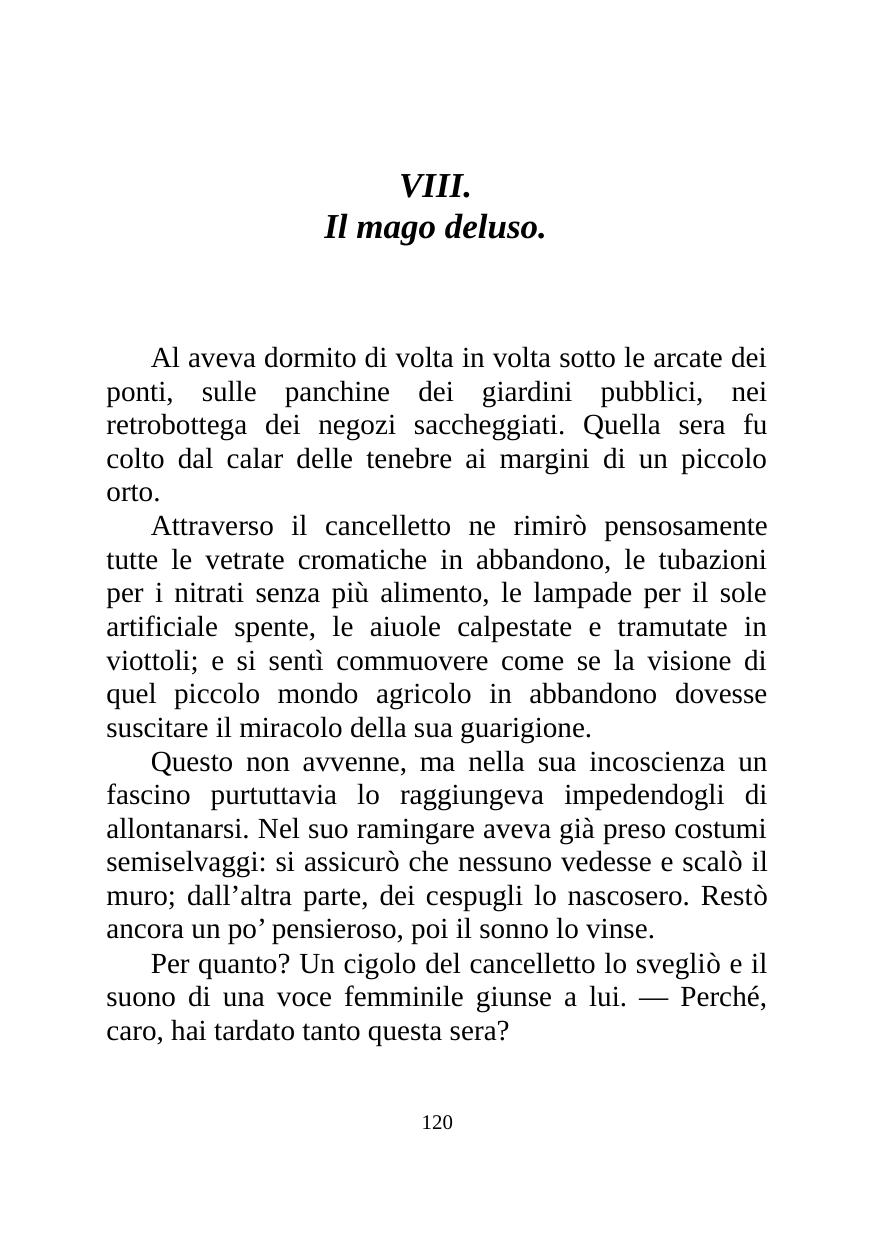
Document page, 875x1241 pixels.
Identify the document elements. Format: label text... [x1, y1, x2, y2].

text Per quanto? Un cigolo del cancelletto lo svegliò e il suono di una voce femminile giunse a lui. — Perché, caro, hai tardato tanto questa sera? [106, 946, 768, 1046]
text Al aveva dormito di volta in volta sotto le arcate dei ponti, sulle panchine dei giardini pubblici, nei retrobottega dei negozi saccheggiati. Quella sera fu colto dal calar delle tenebre ai margini di un piccolo orto. [106, 340, 768, 508]
subtitle VIII. Il mago deluso. [106, 165, 768, 246]
text Questo non avvenne, ma nella sua incoscienza un fascino purtuttavia lo raggiungeva impedendogli di allontanarsi. Nel suo ramingare aveva già preso costumi semiselvaggi: si assicurò che nessuno vedesse e scalò il muro; dall’altra parte, dei cespugli lo nascosero. Restò ancora un po’ pensieroso, poi il sonno lo vinse. [106, 744, 768, 945]
text Attraverso il cancelletto ne rimirò pensosamente tutte le vetrate cromatiche in abbandono, le tubazioni per i nitrati senza più alimento, le lampade per il sole artificiale spente, le aiuole calpestate e tramutate in viottoli; e si sentì commuovere come se la visione di quel piccolo mondo agricolo in abbandono dovesse suscitare il miracolo della sua guarigione. [106, 508, 768, 743]
